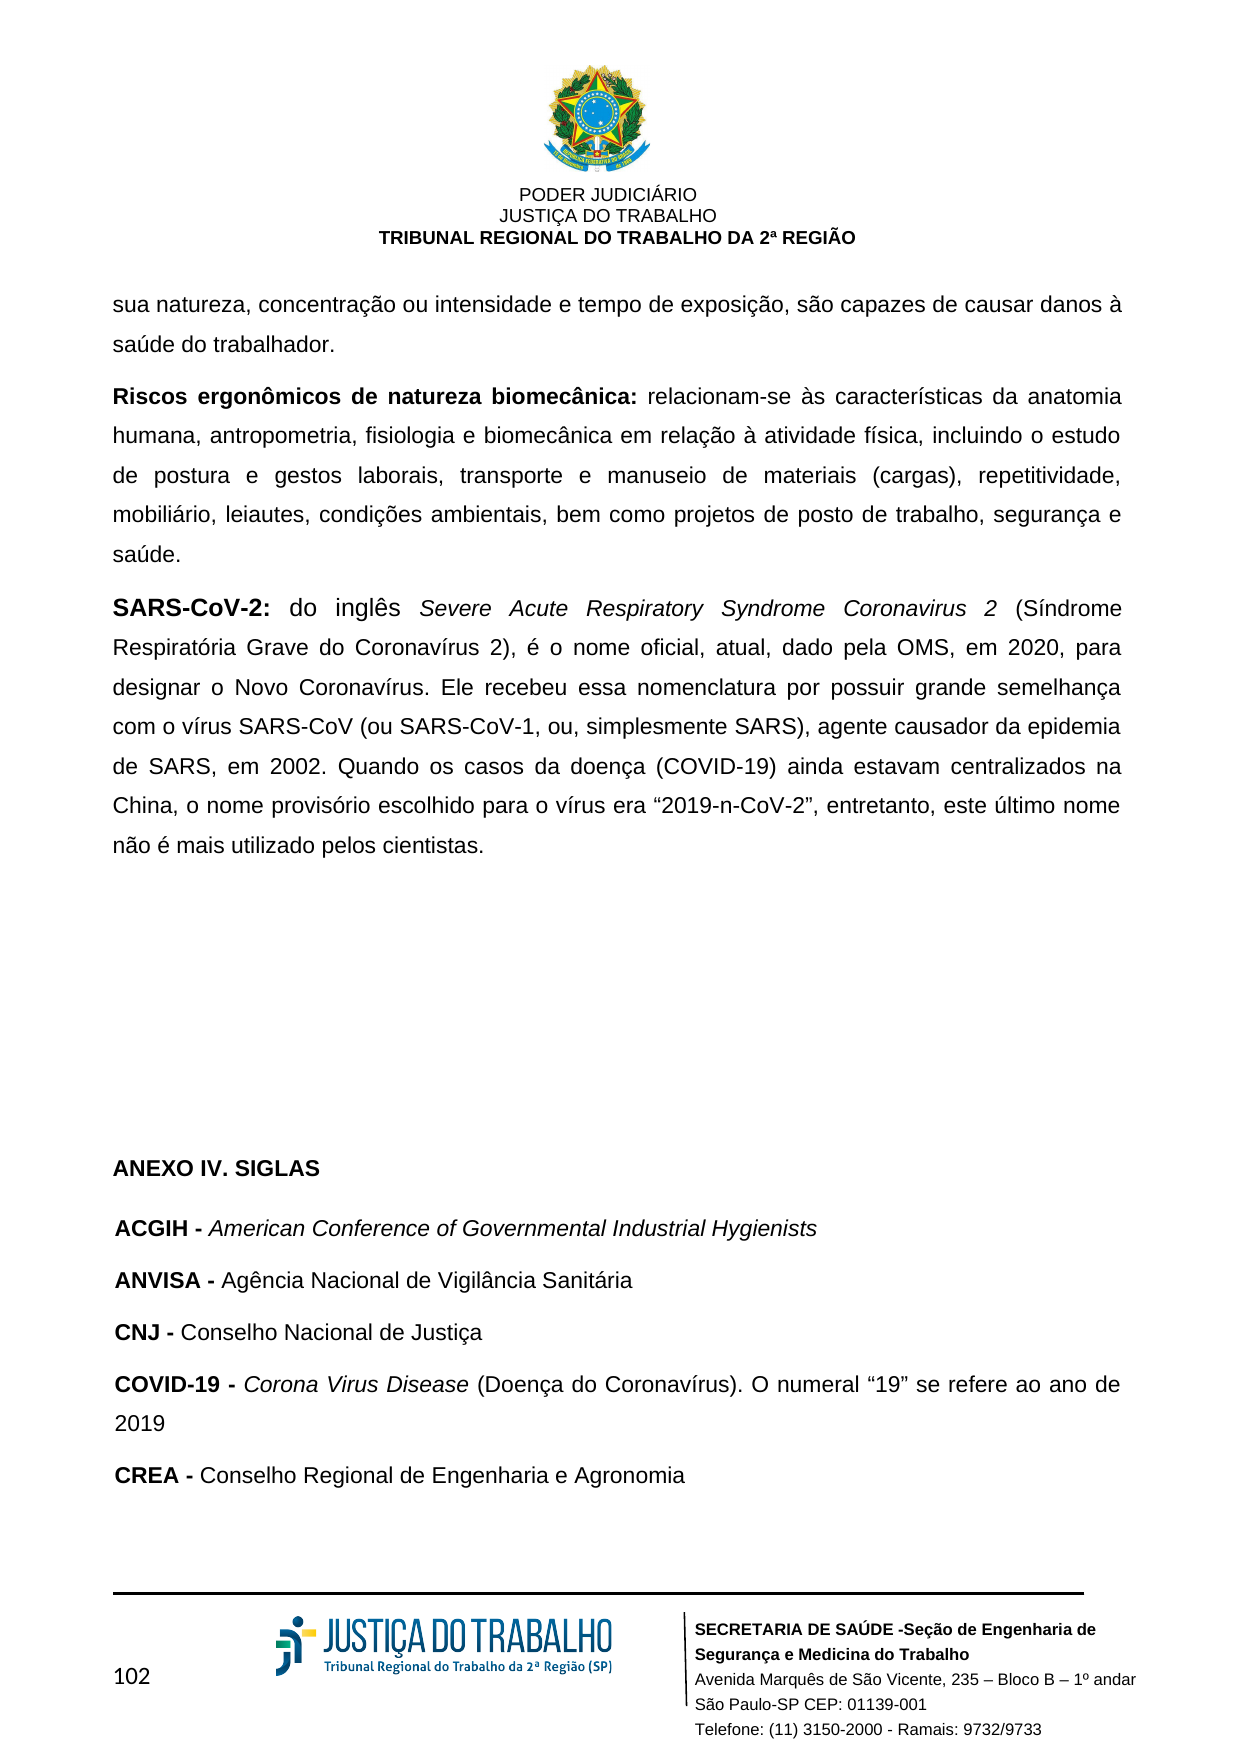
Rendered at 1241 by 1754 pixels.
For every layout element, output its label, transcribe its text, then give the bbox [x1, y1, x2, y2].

text CNJ - Conselho Nacional de Justiça [114, 1319, 1122, 1345]
picture [543, 65, 650, 172]
text ANVISA - Agência Nacional de Vigilância Sanitária [114, 1267, 1122, 1293]
text SARS-CoV-2: do inglês Severe Acute Respiratory Syndrome Coronavirus 2 (Síndrome Respiratória Grave do Coronavírus 2), é o nome oficial, atual, dado pela OMS, em 2020, para designar o Novo Coronavírus. Ele recebeu essa nomenclatura por possuir grande semelhança com o vírus SARS-CoV (ou SARS-CoV-1, ou, simplesmente SARS), agente causador da epidemia de SARS, em 2002. Quando os casos da doença (COVID-19) ainda estavam centralizados na China, o nome provisório escolhido para o vírus era “2019-n-CoV-2”, entretanto, este último nome não é mais utilizado pelos cientistas. [112, 592, 1122, 858]
text ACGIH - American Conference of Governmental Industrial Hygienists [114, 1215, 1122, 1242]
text Riscos ergonômicos de natureza biomecânica: relacionam-se às características da anatomia humana, antropometria, fisiologia e biomecânica em relação à atividade física, incluindo o estudo de postura e gestos laborais, transporte e manuseio de materiais (cargas), repetitividade, mobiliário, leiautes, condições ambientais, bem como projetos de posto de trabalho, segurança e saúde. [112, 383, 1122, 567]
picture [276, 1616, 612, 1676]
text sua natureza, concentração ou intensidade e tempo de exposição, são capazes de causar danos à saúde do trabalhador. [112, 291, 1122, 357]
text CREA - Conselho Regional de Engenharia e Agronomia [114, 1462, 1122, 1488]
subtitle ANEXO IV. SIGLAS [112, 1155, 1122, 1181]
text COVID-19 - Corona Virus Disease (Doença do Coronavírus). O numeral “19” se refere ao ano de 2019 [114, 1371, 1122, 1437]
